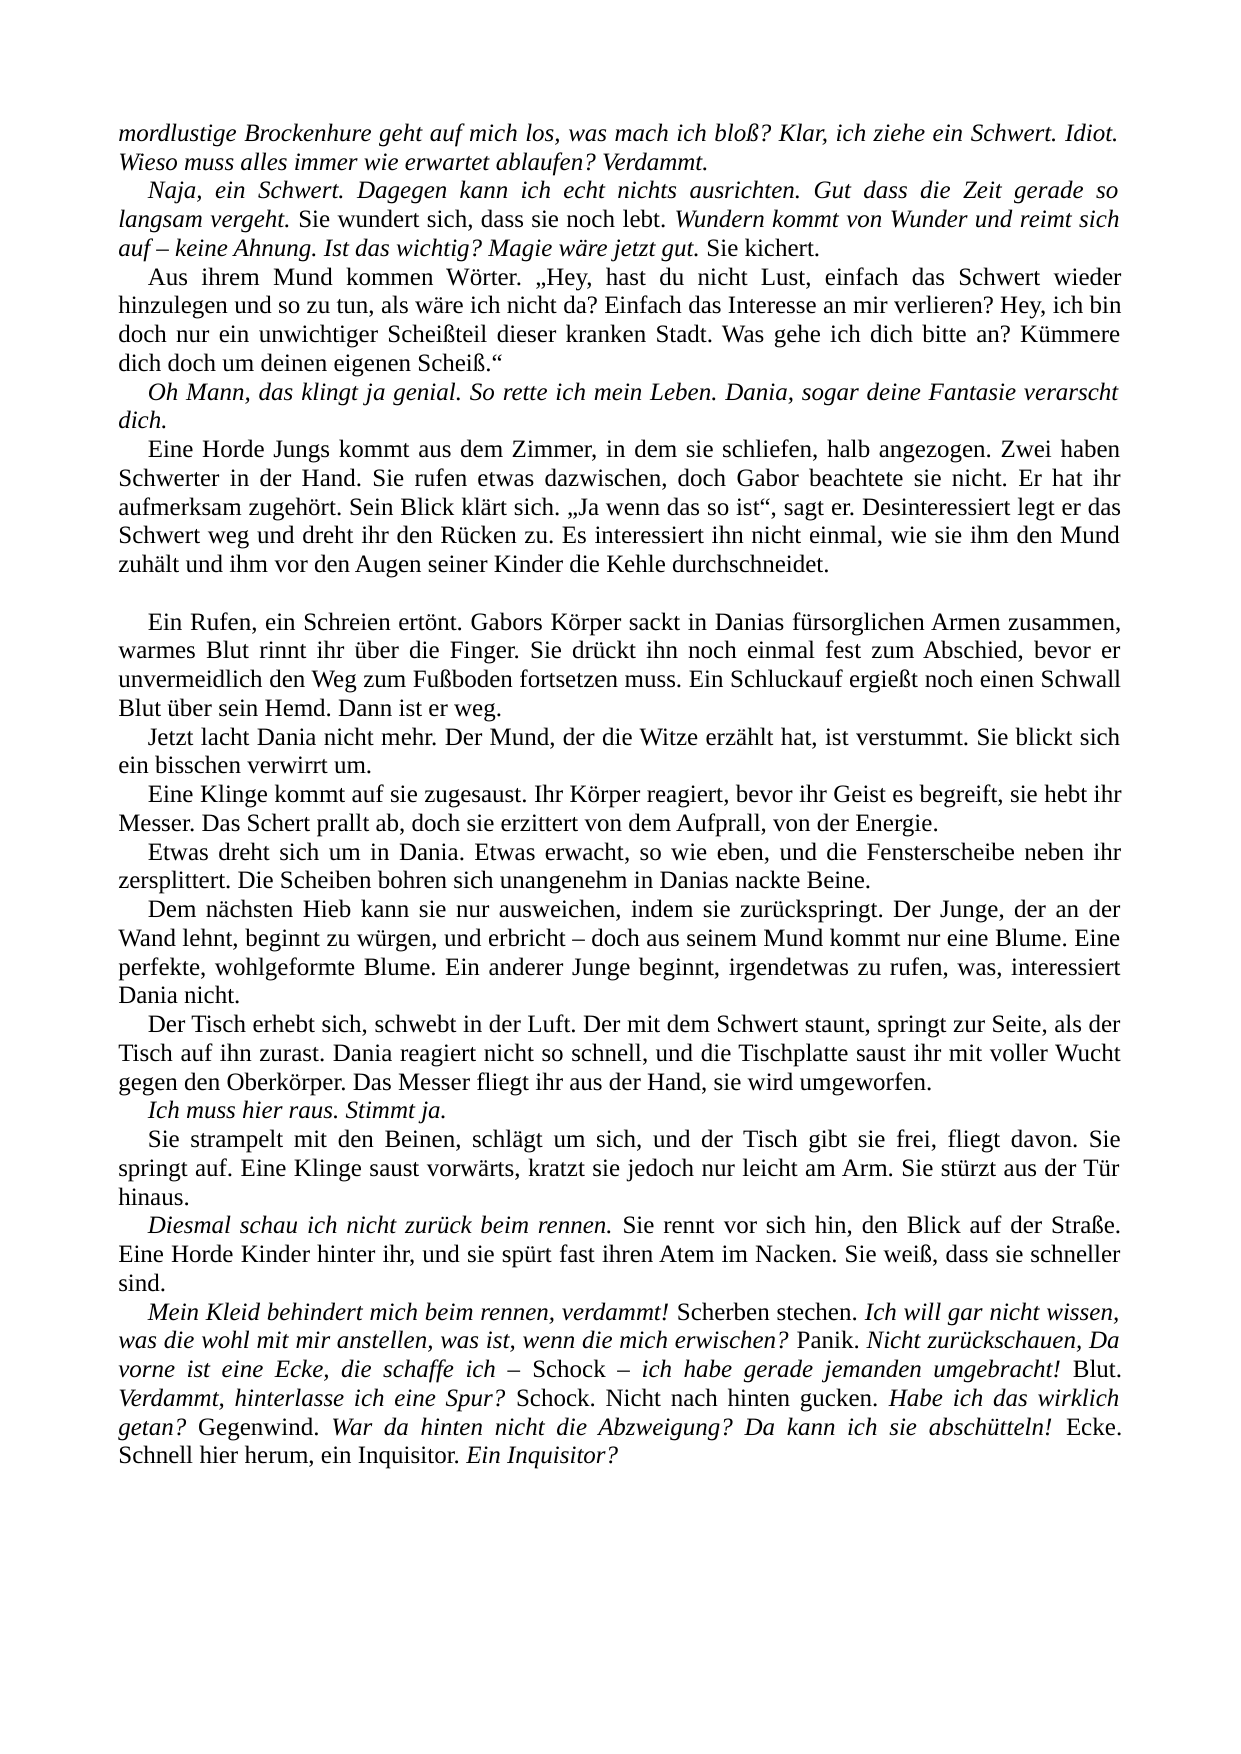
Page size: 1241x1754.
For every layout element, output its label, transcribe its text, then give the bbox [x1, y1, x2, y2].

text Aus ihrem Mund kommen Wörter. „Hey, hast du nicht Lust, einfach das Schwert wieder hinzulegen und so zu tun, als wäre ich nicht da? Einfach das Interesse an mir verlieren? Hey, ich bin doch nur ein unwichtiger Scheißteil dieser kranken Stadt. Was gehe ich dich bitte an? Kümmere dich doch um deinen eigenen Scheiß.“ [118, 262, 1122, 377]
text Mein Kleid behindert mich beim rennen, verdammt! Scherben stechen. Ich will gar nicht wissen, was die wohl mit mir anstellen, was ist, wenn die mich erwischen? Panik. Nicht zurückschauen, Da vorne ist eine Ecke, die schaffe ich – Schock – ich habe gerade jemanden umgebracht! Blut. Verdammt, hinterlasse ich eine Spur? Schock. Nicht nach hinten gucken. Habe ich das wirklich getan? Gegenwind. War da hinten nicht die Abzweigung? Da kann ich sie abschütteln! Ecke. Schnell hier herum, ein Inquisitor. Ein Inquisitor? [118, 1297, 1122, 1469]
text Der Tisch erhebt sich, schwebt in der Luft. Der mit dem Schwert staunt, springt zur Seite, als der Tisch auf ihn zurast. Dania reagiert nicht so schnell, und die Tischplatte saust ihr mit voller Wucht gegen den Oberkörper. Das Messer fliegt ihr aus der Hand, sie wird umgeworfen. [118, 1009, 1122, 1096]
text Oh Mann, das klingt ja genial. So rette ich mein Leben. Dania, sogar deine Fantasie verarscht dich. [118, 377, 1122, 434]
text Etwas dreht sich um in Dania. Etwas erwacht, so wie eben, und die Fensterscheibe neben ihr zersplittert. Die Scheiben bohren sich unangenehm in Danias nackte Beine. [118, 837, 1122, 894]
text Diesmal schau ich nicht zurück beim rennen. Sie rennt vor sich hin, den Blick auf der Straße. Eine Horde Kinder hinter ihr, und sie spürt fast ihren Atem im Nacken. Sie weiß, dass sie schneller sind. [118, 1211, 1122, 1297]
text mordlustige Brockenhure geht auf mich los, was mach ich bloß? Klar, ich ziehe ein Schwert. Idiot. Wieso muss alles immer wie erwartet ablaufen? Verdammt. [118, 118, 1122, 176]
text Eine Klinge kommt auf sie zugesaust. Ihr Körper reagiert, bevor ihr Geist es begreift, sie hebt ihr Messer. Das Schert prallt ab, doch sie erzittert von dem Aufprall, von der Energie. [118, 779, 1122, 837]
text Naja, ein Schwert. Dagegen kann ich echt nichts ausrichten. Gut dass die Zeit gerade so langsam vergeht. Sie wundert sich, dass sie noch lebt. Wundern kommt von Wunder und reimt sich auf – keine Ahnung. Ist das wichtig? Magie wäre jetzt gut. Sie kichert. [118, 176, 1122, 262]
text Dem nächsten Hieb kann sie nur ausweichen, indem sie zurückspringt. Der Junge, der an der Wand lehnt, beginnt zu würgen, und erbricht – doch aus seinem Mund kommt nur eine Blume. Eine perfekte, wohlgeformte Blume. Ein anderer Junge beginnt, irgendetwas zu rufen, was, interessiert Dania nicht. [118, 894, 1122, 1009]
text Jetzt lacht Dania nicht mehr. Der Mund, der die Witze erzählt hat, ist verstummt. Sie blickt sich ein bisschen verwirrt um. [118, 722, 1122, 779]
text Sie strampelt mit den Beinen, schlägt um sich, und der Tisch gibt sie frei, fliegt davon. Sie springt auf. Eine Klinge saust vorwärts, kratzt sie jedoch nur leicht am Arm. Sie stürzt aus der Tür hinaus. [118, 1124, 1122, 1211]
text Ich muss hier raus. Stimmt ja. [118, 1096, 1122, 1124]
text Ein Rufen, ein Schreien ertönt. Gabors Körper sackt in Danias fürsorglichen Armen zusammen, warmes Blut rinnt ihr über die Finger. Sie drückt ihn noch einmal fest zum Abschied, bevor er unvermeidlich den Weg zum Fußboden fortsetzen muss. Ein Schluckauf ergießt noch einen Schwall Blut über sein Hemd. Dann ist er weg. [118, 607, 1122, 722]
text Eine Horde Jungs kommt aus dem Zimmer, in dem sie schliefen, halb angezogen. Zwei haben Schwerter in der Hand. Sie rufen etwas dazwischen, doch Gabor beachtete sie nicht. Er hat ihr aufmerksam zugehört. Sein Blick klärt sich. „Ja wenn das so ist“, sagt er. Desinteressiert legt er das Schwert weg und dreht ihr den Rücken zu. Es interessiert ihn nicht einmal, wie sie ihm den Mund zuhält und ihm vor den Augen seiner Kinder die Kehle durchschneidet. [118, 434, 1122, 578]
